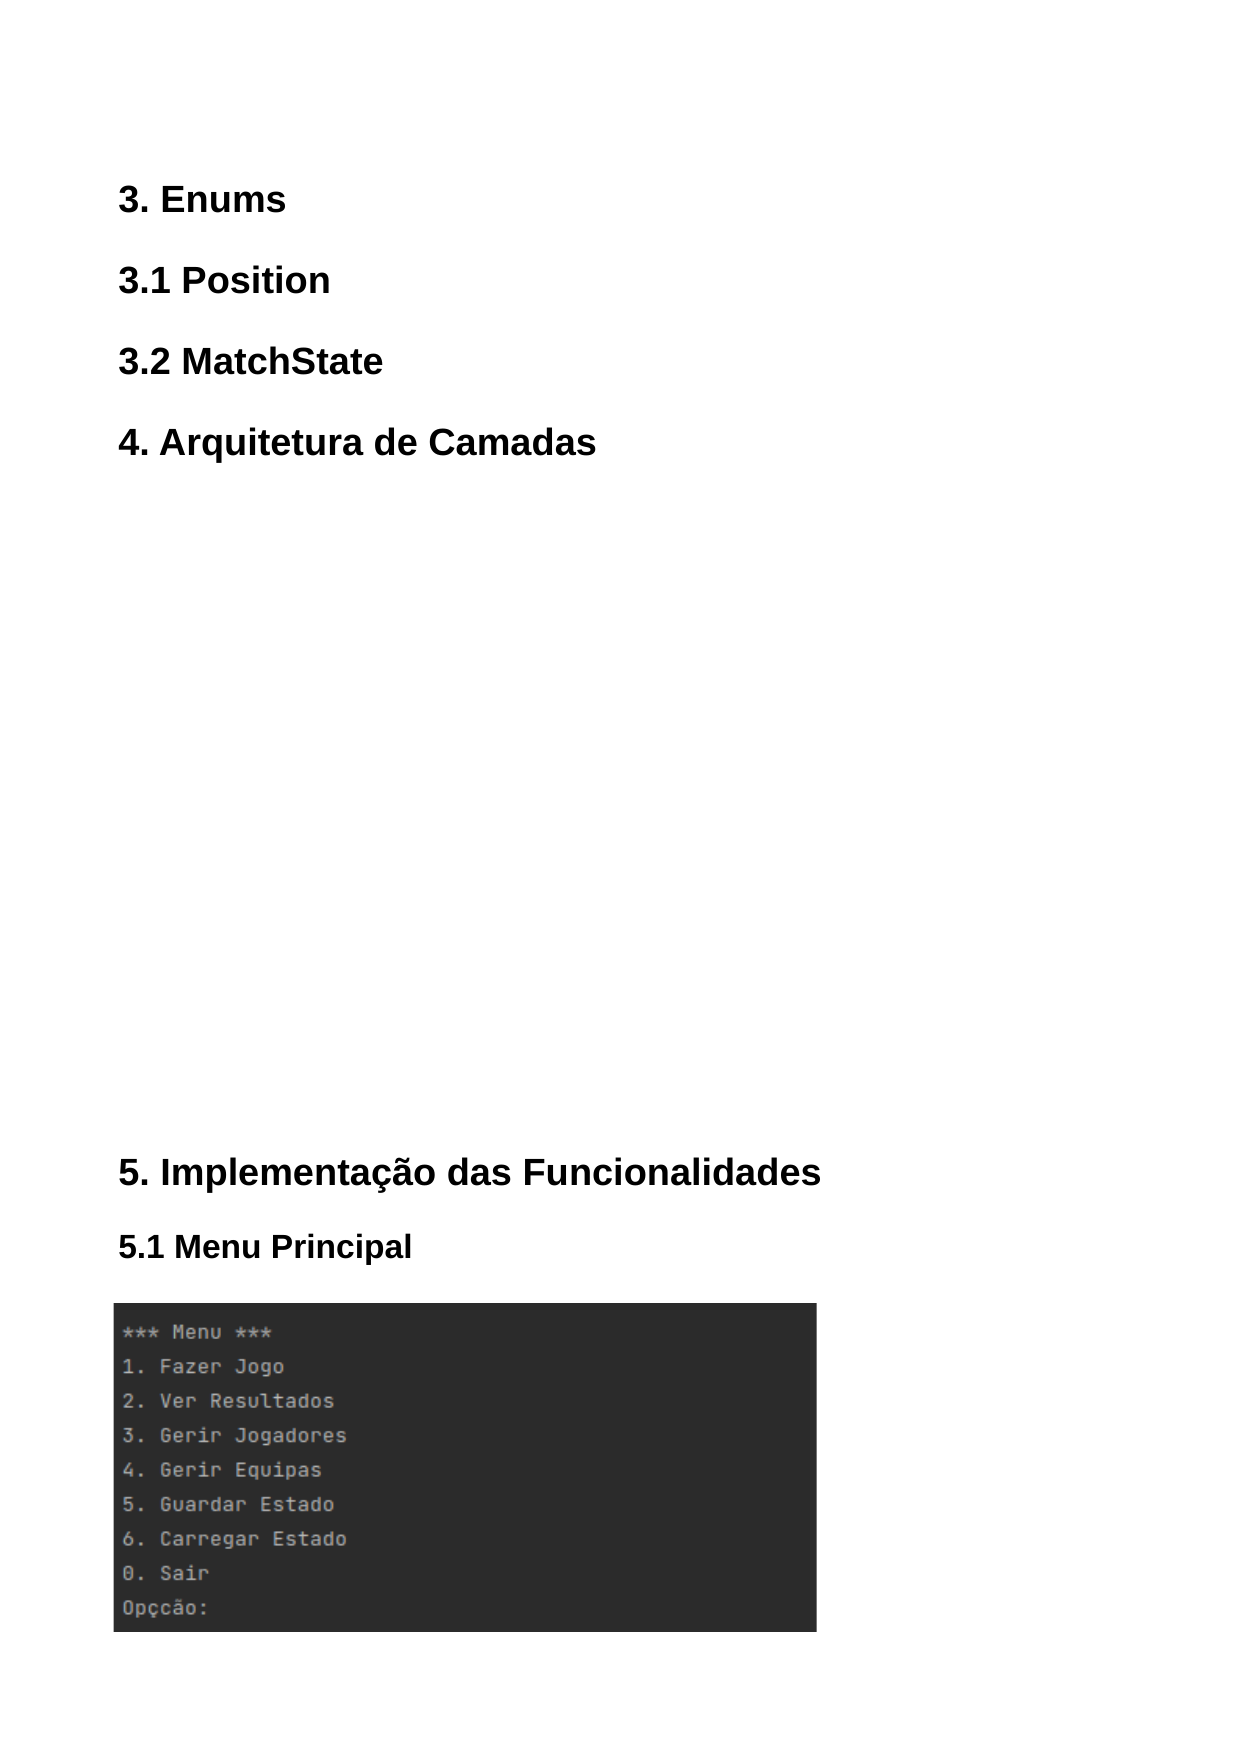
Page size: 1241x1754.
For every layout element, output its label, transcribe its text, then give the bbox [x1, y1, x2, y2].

picture [113, 1303, 817, 1632]
subtitle 5. Implementação das Funcionalidades [118, 1150, 1122, 1194]
subtitle 3. Enums [118, 176, 1122, 220]
subtitle 5.1 Menu Principal [118, 1227, 1122, 1266]
subtitle 3.2 MatchState [118, 339, 1122, 382]
subtitle 3.1 Position [118, 257, 1122, 301]
subtitle 4. Arquitetura de Camadas [118, 420, 1122, 463]
